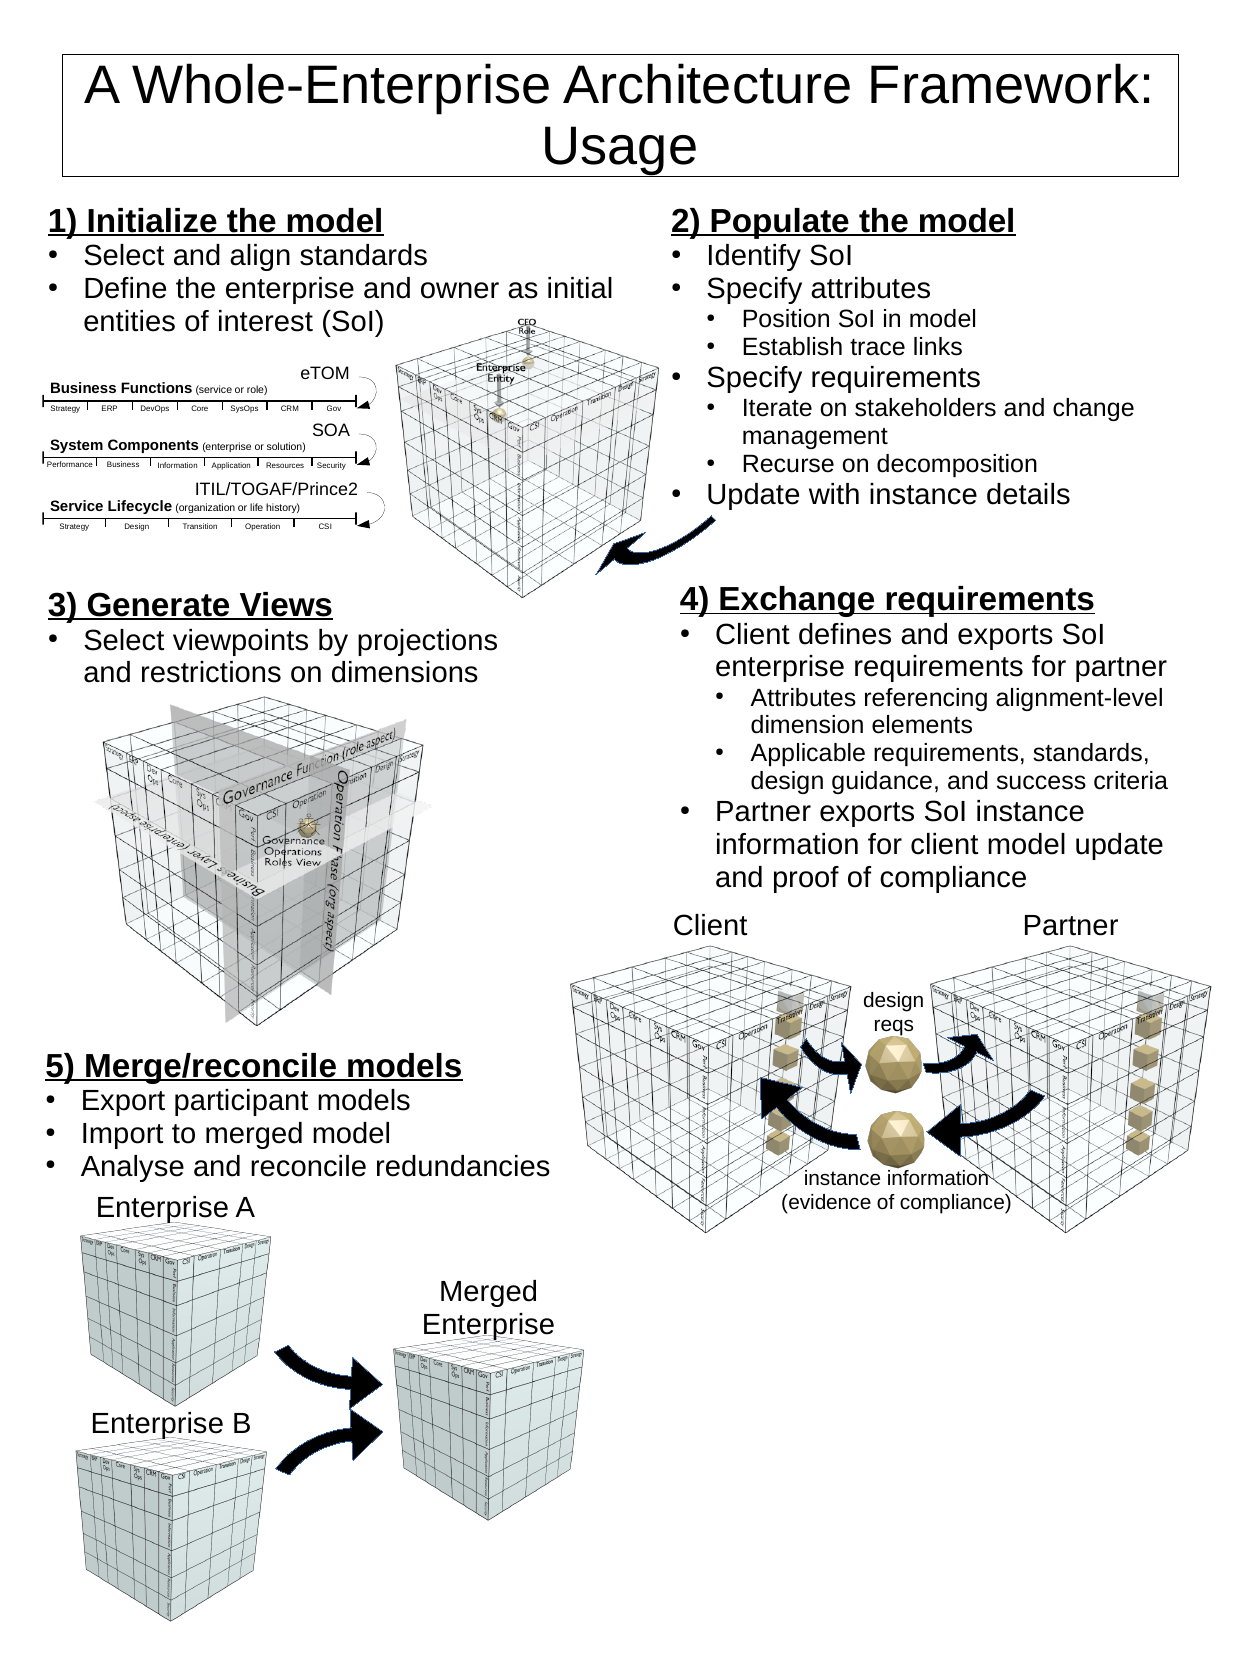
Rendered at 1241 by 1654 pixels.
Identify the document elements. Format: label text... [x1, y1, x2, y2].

text_box 3) Generate Views Select viewpoints by projections and restrictions on dimensions [33, 579, 571, 697]
text_box 5) Merge/reconcile models Export participant models Import to merged model Analyse and reconcile redundancies [30, 1039, 565, 1190]
text_box 4) Exchange requirements Client defines and exports SoI enterprise requirements for partner Attributes referencing alignment-level dimension elements Applicable requirements, standards, design guidance, and success criteria Partner exports SoI instance information for client model update and proof of compliance [665, 573, 1201, 921]
text_box [274, 1345, 383, 1475]
picture [42, 360, 385, 534]
text_box 2) Populate the model Identify SoI Specify attributes Position SoI in model Establish trace links Specify requirements Iterate on stakeholders and change management Recurse on decomposition Update with instance details [656, 195, 1186, 518]
title A Whole-Enterprise Architecture Framework: Usage [62, 54, 1179, 177]
text_box [760, 1077, 861, 1150]
picture [565, 939, 856, 1240]
picture [388, 308, 666, 603]
text_box [926, 1089, 1045, 1157]
picture [863, 1034, 924, 1094]
text_box [595, 515, 716, 575]
text_box [923, 1034, 994, 1074]
picture [79, 1221, 272, 1408]
text_box 1) Initialize the model Select and align standards Define the enterprise and owner as initial entities of interest (SoI) [33, 195, 631, 579]
picture [866, 939, 1216, 1240]
picture [89, 696, 435, 1026]
text_box [800, 1038, 862, 1094]
picture [75, 1436, 268, 1624]
picture [392, 1335, 586, 1522]
